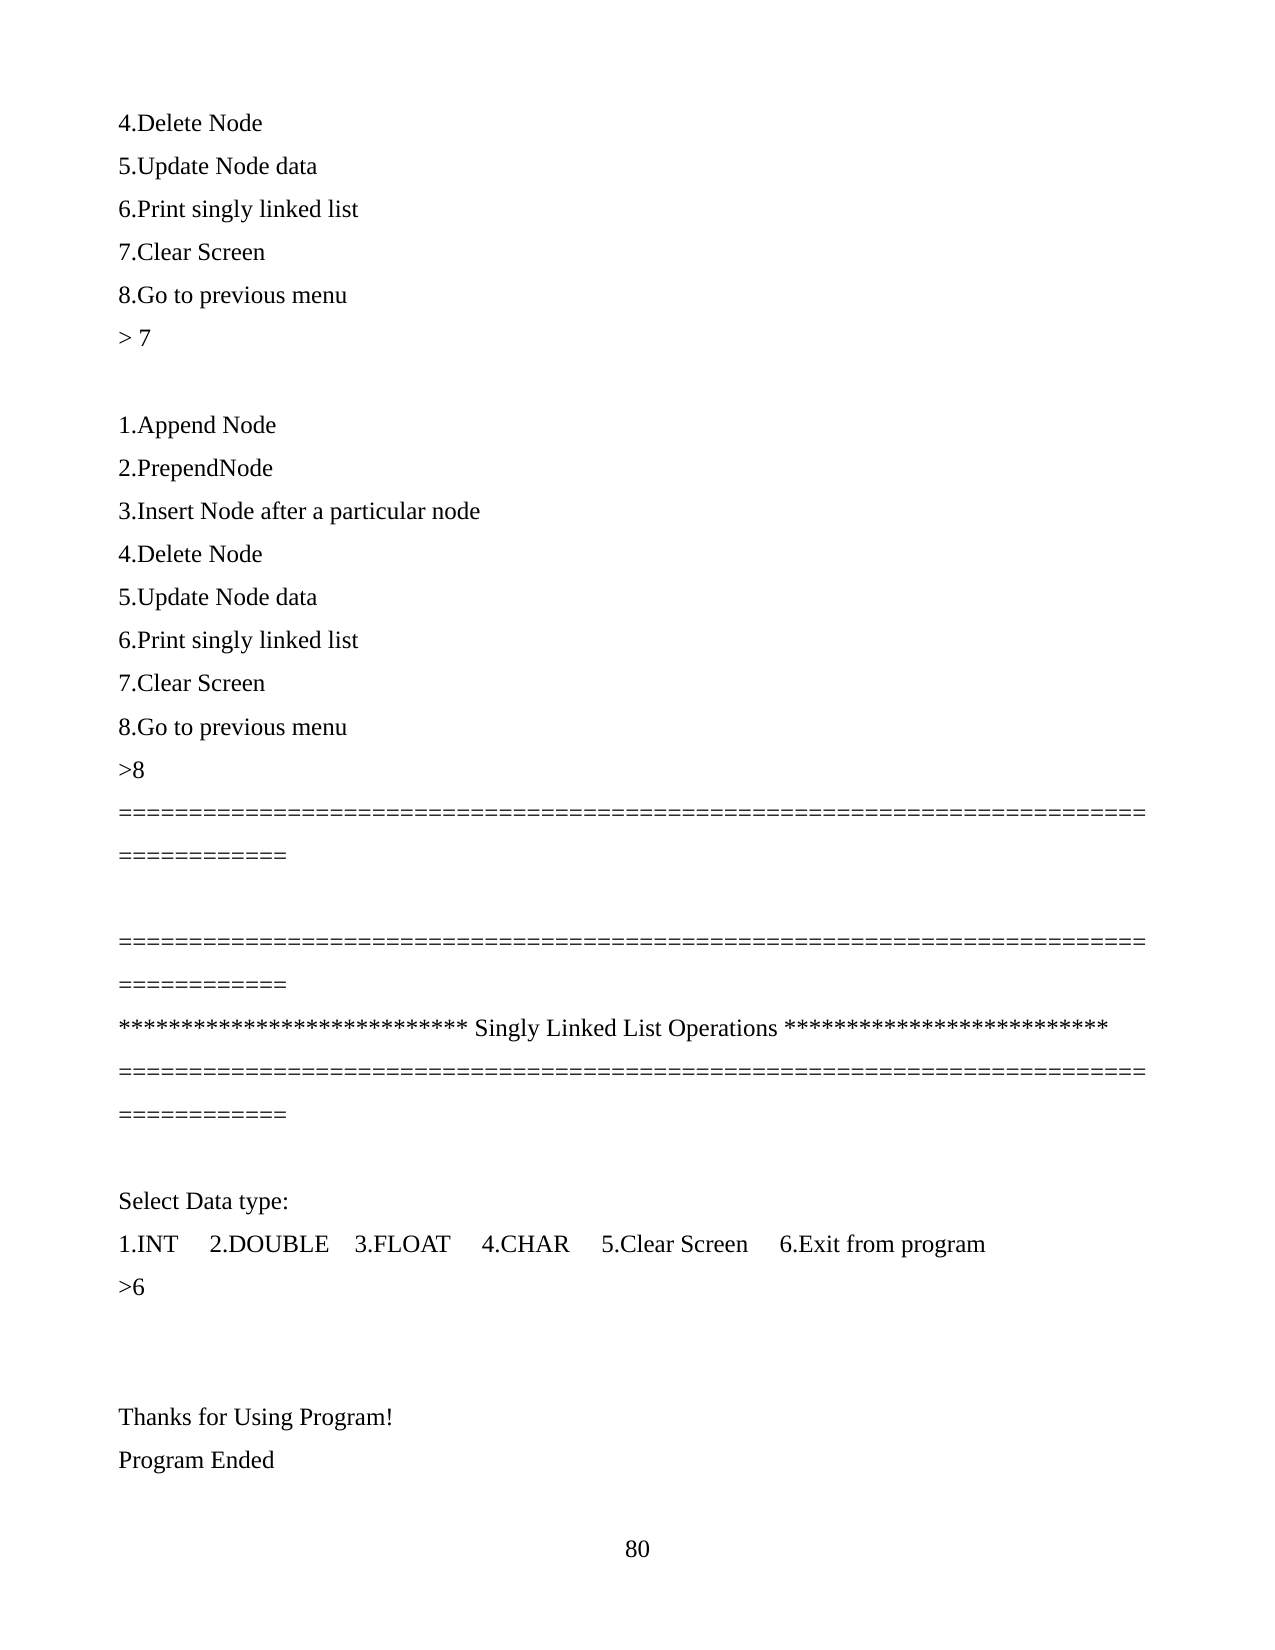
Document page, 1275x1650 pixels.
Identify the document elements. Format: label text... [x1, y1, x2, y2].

text 4.Delete Node [118, 108, 1157, 137]
text 8.Go to previous menu [118, 280, 1157, 309]
text 7.Clear Screen [118, 668, 1157, 697]
text 3.Insert Node after a particular node [118, 496, 1157, 525]
text ===================================================================================== [118, 1057, 1157, 1128]
text 6.Print singly linked list [118, 625, 1157, 654]
text >6 [118, 1272, 1157, 1301]
text **************************** Singly Linked List Operations ************************** [118, 1013, 1157, 1042]
text 7.Clear Screen [118, 237, 1157, 266]
text ===================================================================================== [118, 927, 1157, 999]
text 1.Append Node [118, 410, 1157, 438]
text 2.PrependNode [118, 453, 1157, 482]
text ===================================================================================== [118, 798, 1157, 870]
text 5.Update Node data [118, 151, 1157, 180]
text Select Data type: [118, 1186, 1157, 1215]
text 1.INT 2.DOUBLE 3.FLOAT 4.CHAR 5.Clear Screen 6.Exit from program [118, 1229, 1157, 1258]
text >8 [118, 755, 1157, 783]
text 8.Go to previous menu [118, 712, 1157, 740]
text Thanks for Using Program! [118, 1402, 1157, 1430]
text 6.Print singly linked list [118, 194, 1157, 223]
text 5.Update Node data [118, 582, 1157, 611]
text 4.Delete Node [118, 539, 1157, 568]
text > 7 [118, 323, 1157, 352]
text Program Ended [118, 1445, 1157, 1473]
